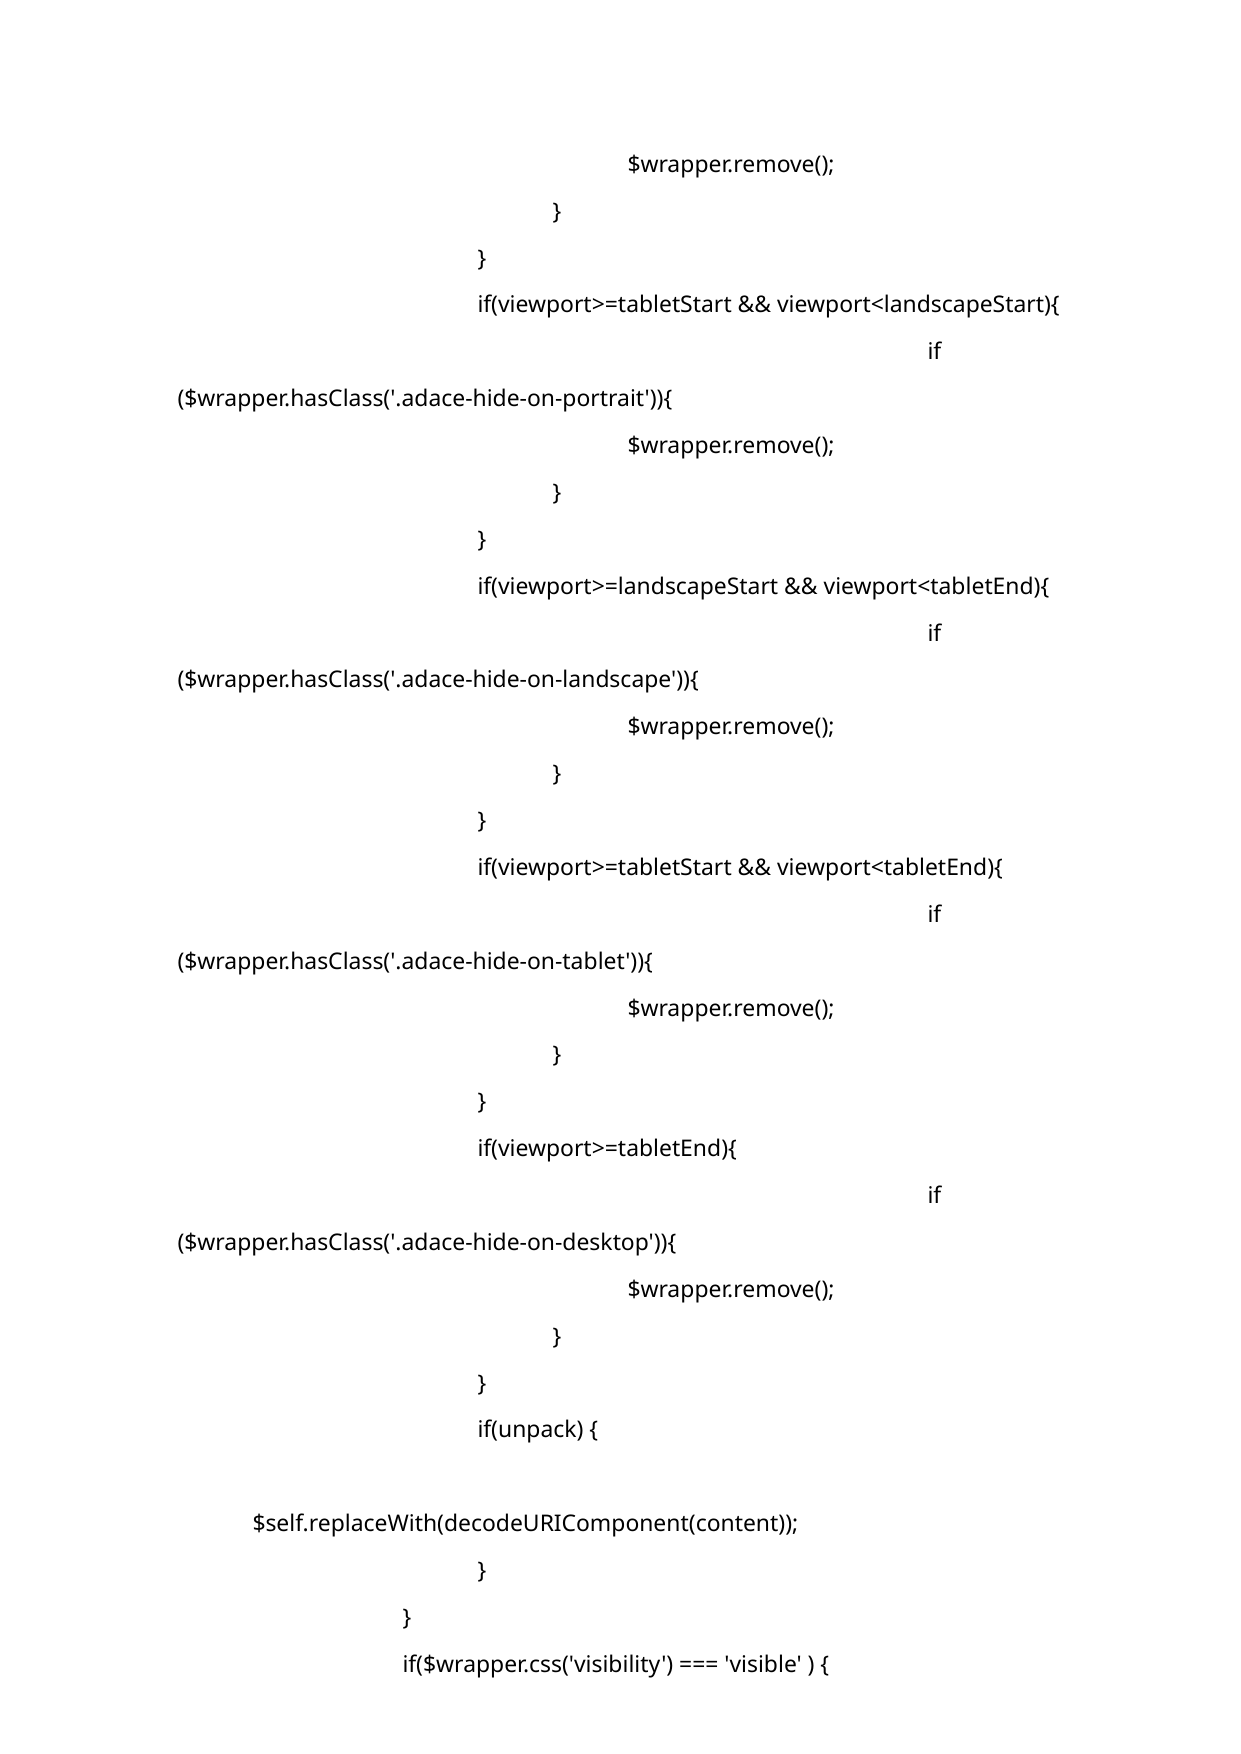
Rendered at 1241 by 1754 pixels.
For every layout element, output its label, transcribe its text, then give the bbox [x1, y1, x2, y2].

text } [177, 804, 1092, 835]
text if ($wrapper.hasClass('.adace-hide-on-landscape')){ [177, 616, 1092, 694]
text if(viewport>=tabletEnd){ [177, 1132, 1092, 1163]
text if ($wrapper.hasClass('.adace-hide-on-portrait')){ [177, 335, 1092, 413]
text if(unpack) { [177, 1413, 1092, 1444]
text } [177, 1319, 1092, 1351]
text if(viewport>=tabletStart && viewport<tabletEnd){ [177, 851, 1092, 882]
text if ($wrapper.hasClass('.adace-hide-on-tablet')){ [177, 898, 1092, 976]
text if(viewport>=landscapeStart && viewport<tabletEnd){ [177, 569, 1092, 601]
text } [177, 1554, 1092, 1585]
text $self.replaceWith(decodeURIComponent(content)); [177, 1460, 1092, 1538]
text if($wrapper.css('visibility') === 'visible' ) { [177, 1648, 1092, 1679]
text } [177, 1038, 1092, 1069]
text $wrapper.remove(); [177, 710, 1092, 741]
text } [177, 476, 1092, 507]
text $wrapper.remove(); [177, 148, 1092, 179]
text } [177, 1085, 1092, 1116]
text if ($wrapper.hasClass('.adace-hide-on-desktop')){ [177, 1179, 1092, 1257]
text } [177, 194, 1092, 226]
text } [177, 523, 1092, 554]
text $wrapper.remove(); [177, 1273, 1092, 1304]
text } [177, 1366, 1092, 1398]
text } [177, 1601, 1092, 1632]
text } [177, 757, 1092, 788]
text } [177, 241, 1092, 273]
text if(viewport>=tabletStart && viewport<landscapeStart){ [177, 288, 1092, 319]
text $wrapper.remove(); [177, 991, 1092, 1023]
text $wrapper.remove(); [177, 429, 1092, 460]
